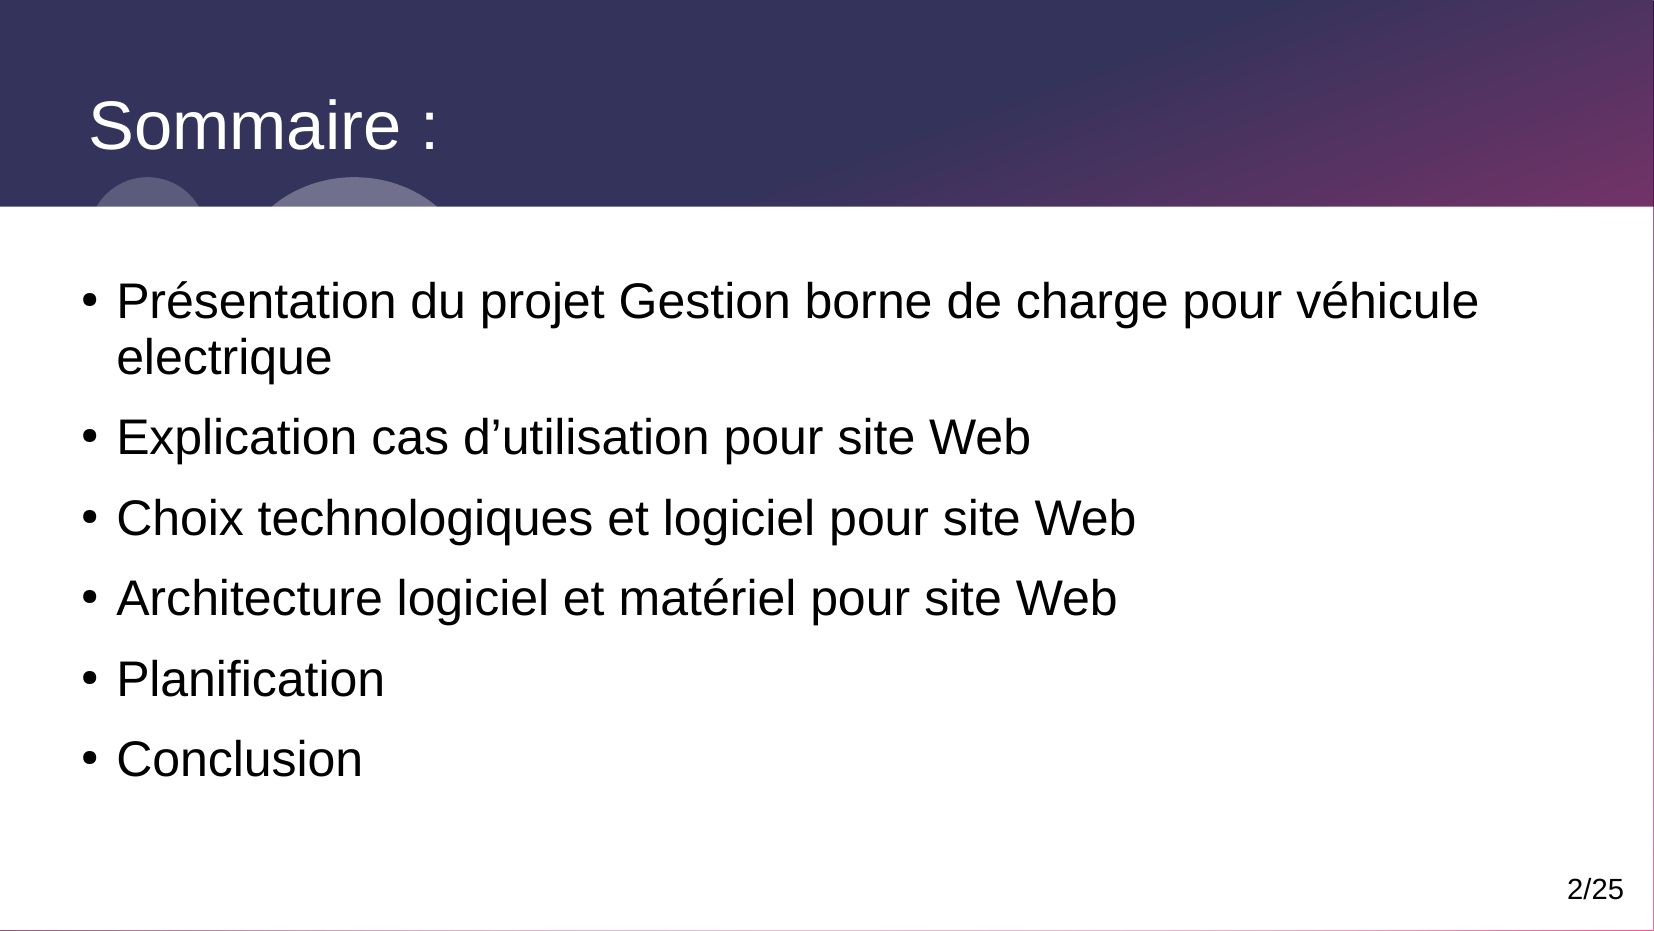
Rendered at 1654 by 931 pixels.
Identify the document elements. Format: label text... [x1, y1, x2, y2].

text_box Présentation du projet Gestion borne de charge pour véhicule electrique Explication cas d’utilisation pour site Web Choix technologiques et logiciel pour site Web Architecture logiciel et matériel pour site Web Planification Conclusion [66, 265, 1625, 886]
title Sommaire : [88, 44, 1565, 207]
